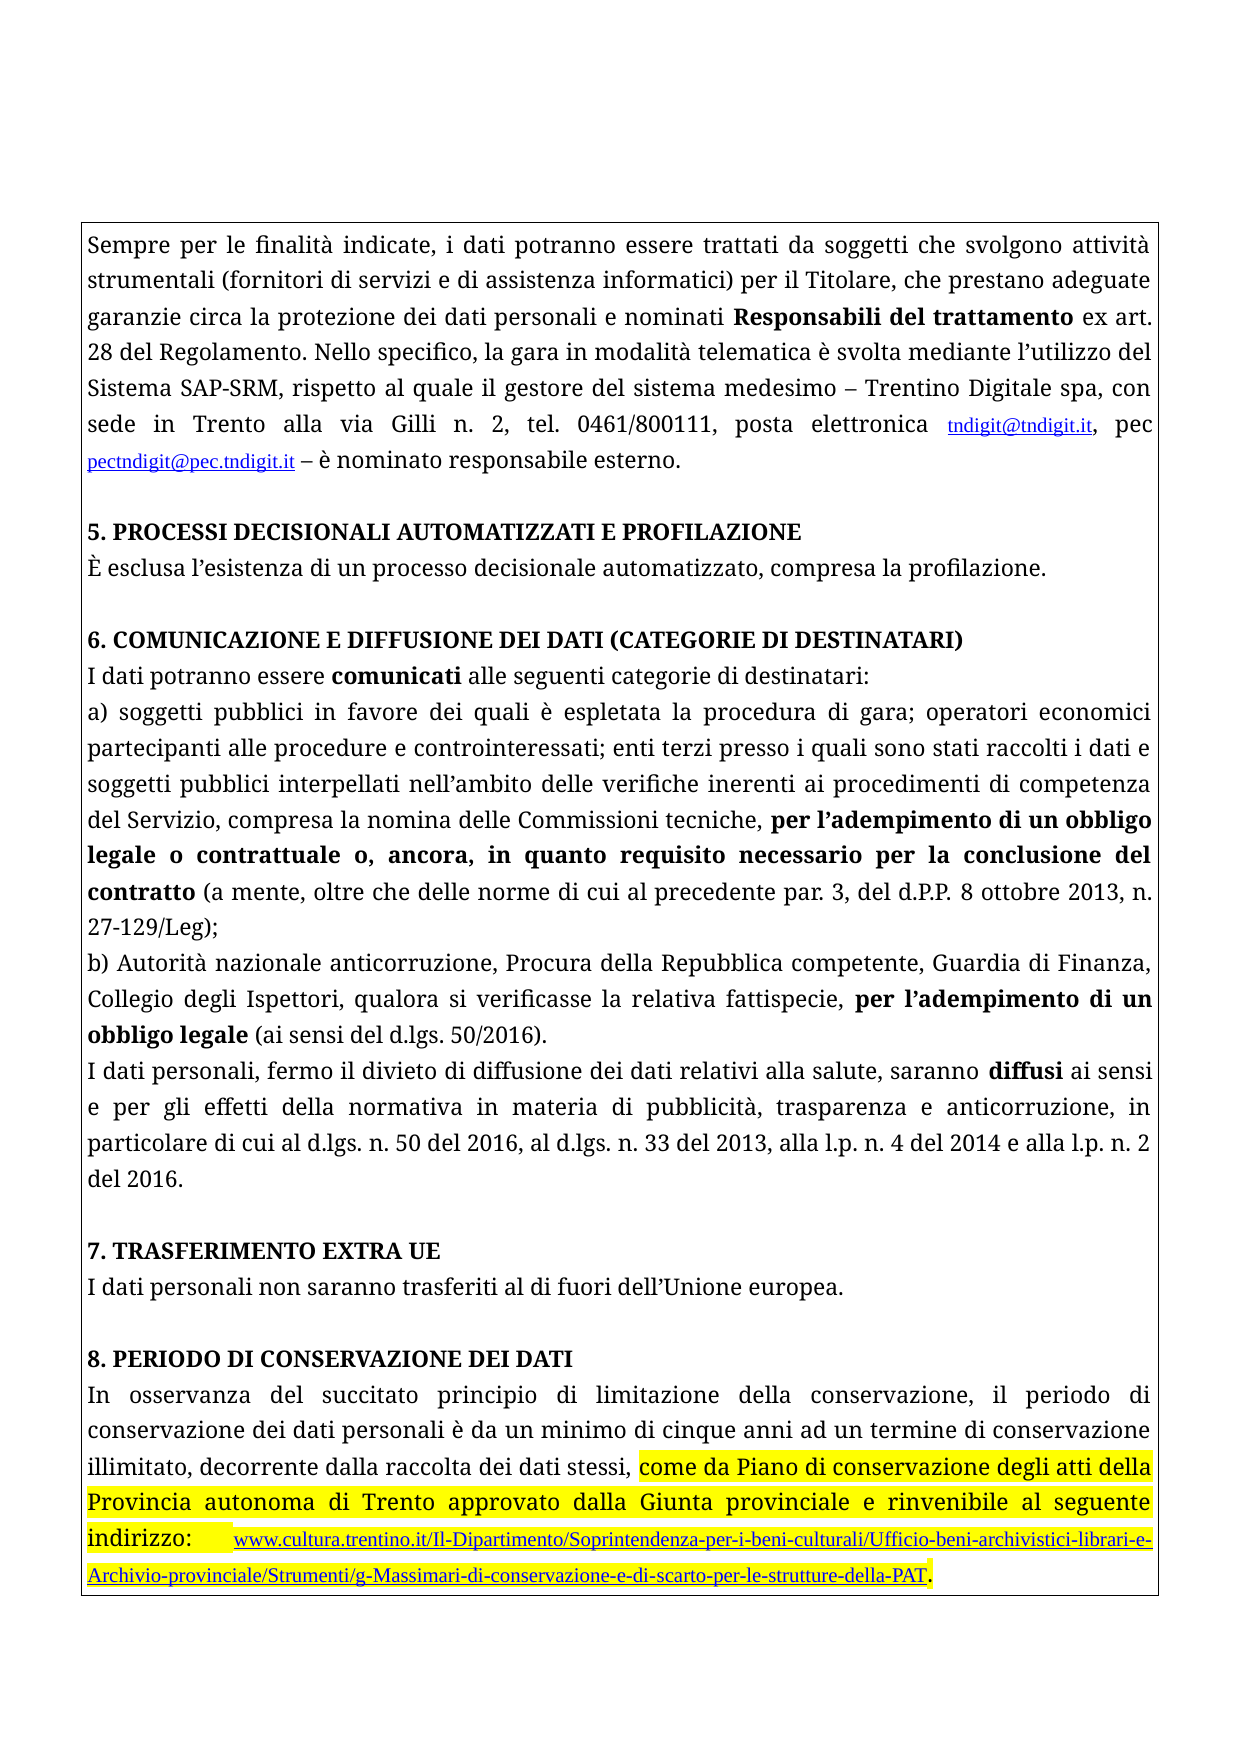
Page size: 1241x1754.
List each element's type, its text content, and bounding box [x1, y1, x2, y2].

table_header Sempre per le finalità indicate, i dati potranno essere trattati da soggetti che svolgono attività strumentali (fornitori di servizi e di assistenza informatici) per il Titolare, che prestano adeguate garanzie circa la protezione dei dati personali e nominati Responsabili del trattamento ex art. 28 del Regolamento. Nello specifico, la gara in modalità telematica è svolta mediante l’utilizzo del Sistema SAP-SRM, rispetto al quale il gestore del sistema medesimo – Trentino Digitale spa, con sede in Trento alla via Gilli n. 2, tel. 0461/800111, posta elettronica tndigit@tndigit.it, pec pectndigit@pec.tndigit.it – è nominato responsabile esterno. 5. PROCESSI DECISIONALI AUTOMATIZZATI E PROFILAZIONE È esclusa l’esistenza di un processo decisionale automatizzato, compresa la profilazione. 6. COMUNICAZIONE E DIFFUSIONE DEI DATI (CATEGORIE DI DESTINATARI) I dati potranno essere comunicati alle seguenti categorie di destinatari: a) soggetti pubblici in favore dei quali è espletata la procedura di gara; operatori economici partecipanti alle procedure e controinteressati; enti terzi presso i quali sono stati raccolti i dati e soggetti pubblici interpellati nell’ambito delle verifiche inerenti ai procedimenti di competenza del Servizio, compresa la nomina delle Commissioni tecniche, per l’adempimento di un obbligo legale o contrattuale o, ancora, in quanto requisito necessario per la conclusione del contratto (a mente, oltre che delle norme di cui al precedente par. 3, del d.P.P. 8 ottobre 2013, n. 27-129/Leg); b) Autorità nazionale anticorruzione, Procura della Repubblica competente, Guardia di Finanza, Collegio degli Ispettori, qualora si verificasse la relativa fattispecie, per l’adempimento di un obbligo legale (ai sensi del d.lgs. 50/2016). I dati personali, fermo il divieto di diffusione dei dati relativi alla salute, saranno diffusi ai sensi e per gli effetti della normativa in materia di pubblicità, trasparenza e anticorruzione, in particolare di cui al d.lgs. n. 50 del 2016, al d.lgs. n. 33 del 2013, alla l.p. n. 4 del 2014 e alla l.p. n. 2 del 2016. 7. TRASFERIMENTO EXTRA UE I dati personali non saranno trasferiti al di fuori dell’Unione europea. 8. PERIODO DI CONSERVAZIONE DEI DATI In osservanza del succitato principio di limitazione della conservazione, il periodo di conservazione dei dati personali è da un minimo di cinque anni ad un termine di conservazione illimitato, decorrente dalla raccolta dei dati stessi, come da Piano di conservazione degli atti della Provincia autonoma di Trento approvato dalla Giunta provinciale e rinvenibile al seguente indirizzo: www.cultura.trentino.it/Il-Dipartimento/Soprintendenza-per-i-beni-culturali/Ufficio-beni-archivistici-librari-e-Archivio-provinciale/Strumenti/g-Massimari-di-conservazione-e-di-scarto-per-le-strutture-della-PAT. [82, 223, 1158, 1595]
